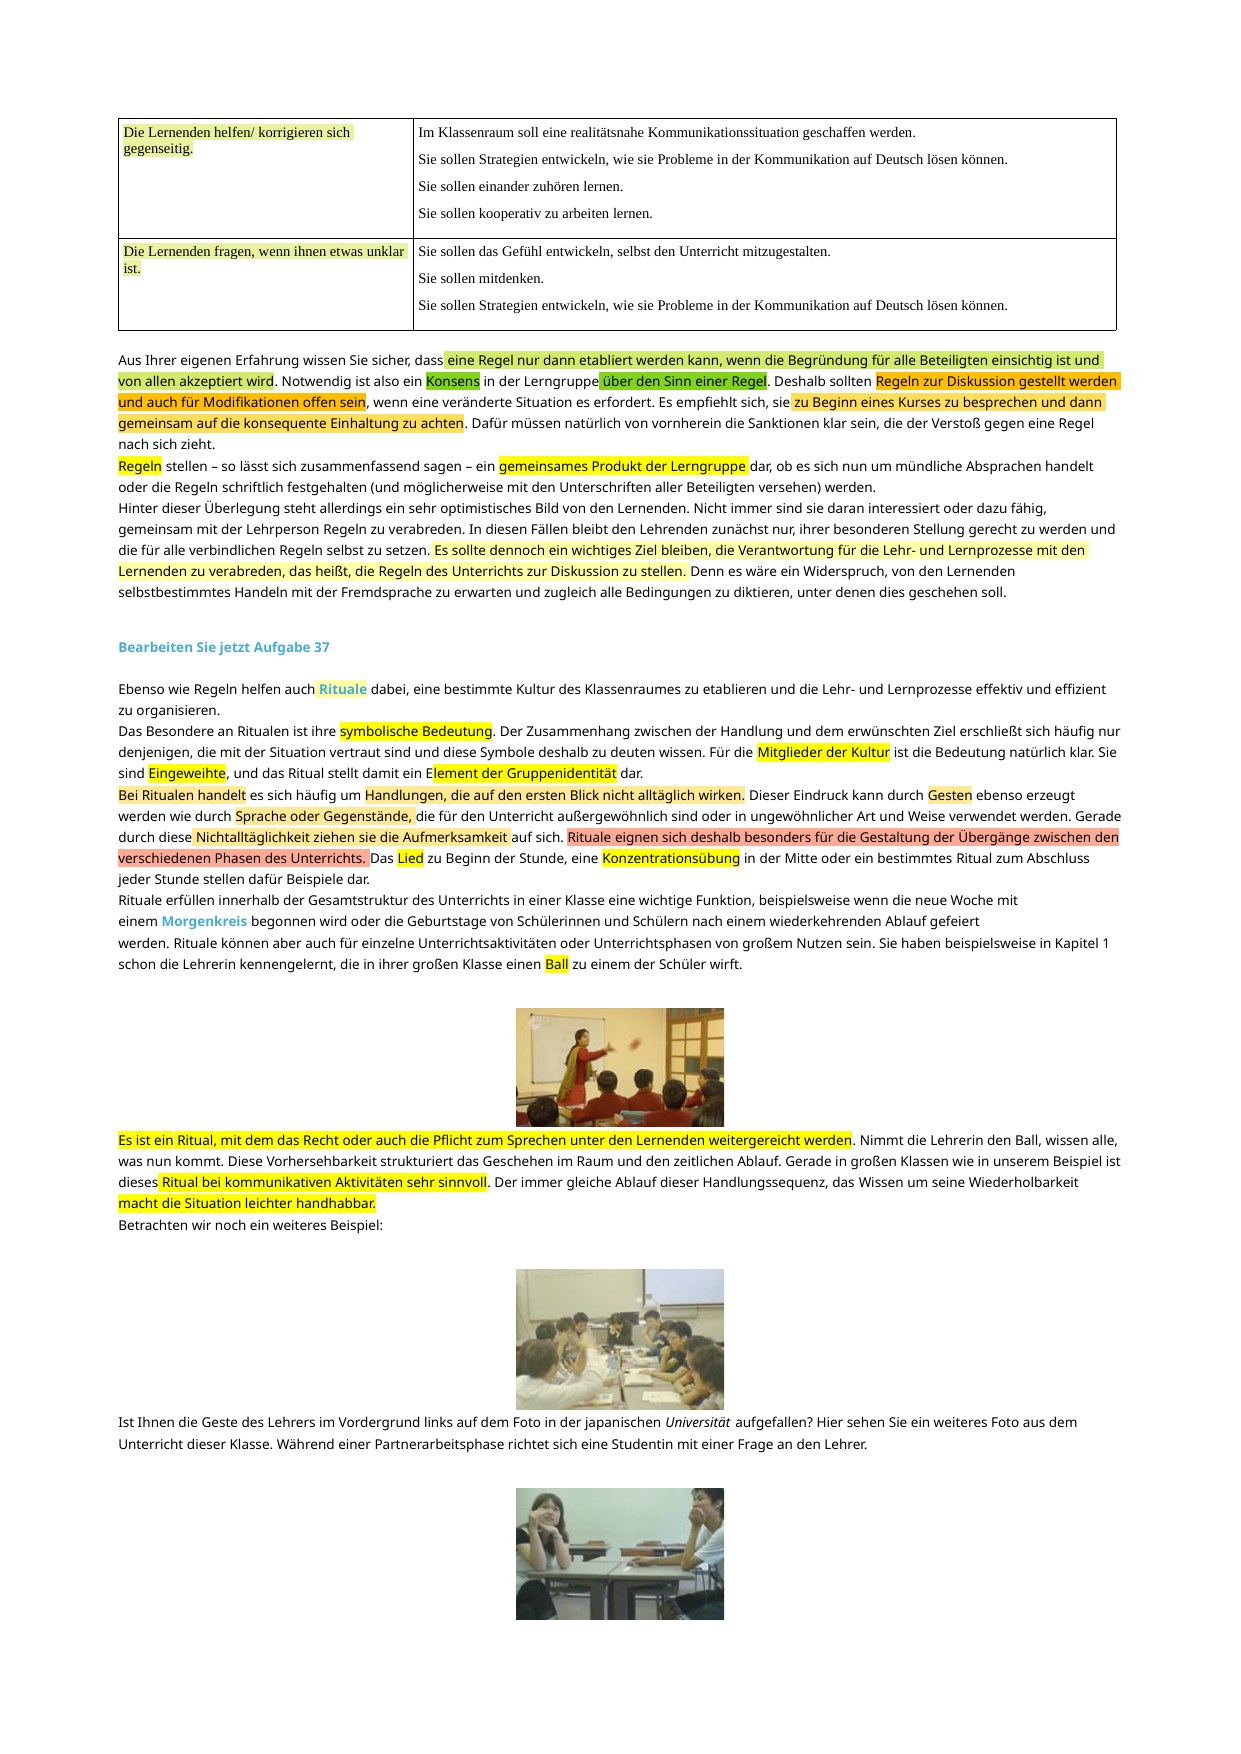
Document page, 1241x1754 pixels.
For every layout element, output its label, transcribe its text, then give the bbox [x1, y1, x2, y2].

text Regeln stellen – so lässt sich zusammenfassend sagen – ein gemeinsames Produkt der Lerngruppe dar, ob es sich nun um mündliche Absprachen handelt oder die Regeln schriftlich festgehalten (und möglicherweise mit den Unterschriften aller Beteiligten versehen) werden. [118, 456, 1122, 496]
text Bearbeiten Sie jetzt Aufgabe 37 [118, 637, 1122, 656]
table_cell Sie sollen das Gefühl entwickeln, selbst den Unterricht mitzugestalten. Sie sollen mitdenken. Sie sollen Strategien entwickeln, wie sie Probleme in der Kommunikation auf Deutsch lösen können. [414, 239, 1116, 329]
text Betrachten wir noch ein weiteres Beispiel: [118, 1215, 1122, 1234]
picture [516, 1488, 725, 1620]
text Es ist ein Ritual, mit dem das Recht oder auch die Pflicht zum Sprechen unter den Lernenden weitergereicht werden. Nimmt die Lehrerin den Ball, wissen alle, was nun kommt. Diese Vorhersehbarkeit strukturiert das Geschehen im Raum und den zeitlichen Ablauf. Gerade in großen Klassen wie in unserem Beispiel ist dieses Ritual bei kommunikativen Aktivitäten sehr sinnvoll. Der immer gleiche Ablauf dieser Handlungssequenz, das Wissen um seine Wiederholbarkeit macht die Situation leichter handhabbar. [118, 1131, 1122, 1213]
table_cell Die Lernenden helfen/ korrigieren sich gegenseitig. [119, 119, 413, 237]
text Ist Ihnen die Geste des Lehrers im Vordergrund links auf dem Foto in der japanischen Universität aufgefallen? Hier sehen Sie ein weiteres Foto aus dem Unterricht dieser Klasse. Während einer Partnerarbeitsphase richtet sich eine Studentin mit einer Frage an den Lehrer. [118, 1413, 1122, 1453]
table_cell Im Klassenraum soll eine realitätsnahe Kommunikationssituation geschaffen werden. Sie sollen Strategien entwickeln, wie sie Probleme in der Kommunikation auf Deutsch lösen können. Sie sollen einander zuhören lernen. Sie sollen kooperativ zu arbeiten lernen. [414, 119, 1116, 237]
picture [516, 1008, 725, 1127]
text Ebenso wie Regeln helfen auch Rituale dabei, eine bestimmte Kultur des Klassenraumes zu etablieren und die Lehr- und Lernprozesse effektiv und effizient zu organisieren. [118, 680, 1122, 719]
text Das Besondere an Ritualen ist ihre symbolische Bedeutung. Der Zusammenhang zwischen der Handlung und dem erwünschten Ziel erschließt sich häufig nur denjenigen, die mit der Situation vertraut sind und diese Symbole deshalb zu deuten wissen. Für die Mitglieder der Kultur ist die Bedeutung natürlich klar. Sie sind Eingeweihte, und das Ritual stellt damit ein Element der Gruppenidentität dar. [118, 722, 1122, 783]
text Aus Ihrer eigenen Erfahrung wissen Sie sicher, dass eine Regel nur dann etabliert werden kann, wenn die Begründung für alle Beteiligten einsichtig ist und von allen akzeptiert wird. Notwendig ist also ein Konsens in der Lerngruppe über den Sinn einer Regel. Deshalb sollten Regeln zur Diskussion gestellt werden und auch für Modifikationen offen sein, wenn eine veränderte Situation es erfordert. Es empfiehlt sich, sie zu Beginn eines Kurses zu besprechen und dann gemeinsam auf die konsequente Einhaltung zu achten. Dafür müssen natürlich von vornherein die Sanktionen klar sein, die der Verstoß gegen eine Regel nach sich zieht. [118, 351, 1122, 454]
picture [516, 1269, 725, 1410]
text Bei Ritualen handelt es sich häufig um Handlungen, die auf den ersten Blick nicht alltäglich wirken. Dieser Eindruck kann durch Gesten ebenso erzeugt werden wie durch Sprache oder Gegenstände, die für den Unterricht außergewöhnlich sind oder in ungewöhnlicher Art und Weise verwendet werden. Gerade durch diese Nichtalltäglichkeit ziehen sie die Aufmerksamkeit auf sich. Rituale eignen sich deshalb besonders für die Gestaltung der Übergänge zwischen den verschiedenen Phasen des Unterrichts. Das Lied zu Beginn der Stunde, eine Konzentrationsübung in der Mitte oder ein bestimmtes Ritual zum Abschluss jeder Stunde stellen dafür Beispiele dar. [118, 786, 1122, 888]
text Hinter dieser Überlegung steht allerdings ein sehr optimistisches Bild von den Lernenden. Nicht immer sind sie daran interessiert oder dazu fähig, gemeinsam mit der Lehrperson Regeln zu verabreden. In diesen Fällen bleibt den Lehrenden zunächst nur, ihrer besonderen Stellung gerecht zu werden und die für alle verbindlichen Regeln selbst zu setzen. Es sollte dennoch ein wichtiges Ziel bleiben, die Verantwortung für die Lehr- und Lernprozesse mit den Lernenden zu verabreden, das heißt, die Regeln des Unterrichts zur Diskussion zu stellen. Denn es wäre ein Widerspruch, von den Lernenden selbstbestimmtes Handeln mit der Fremdsprache zu erwarten und zugleich alle Bedingungen zu diktieren, unter denen dies geschehen soll. [118, 499, 1122, 602]
text Rituale erfüllen innerhalb der Gesamtstruktur des Unterrichts in einer Klasse eine wichtige Funktion, beispielsweise wenn die neue Woche mit einem Morgenkreis begonnen wird oder die Geburtstage von Schülerinnen und Schülern nach einem wiederkehrenden Ablauf gefeiert werden. Rituale können aber auch für einzelne Unterrichtsaktivitäten oder Unterrichtsphasen von großem Nutzen sein. Sie haben beispielsweise in Kapitel 1 schon die Lehrerin kennengelernt, die in ihrer großen Klasse einen Ball zu einem der Schüler wirft. [118, 891, 1122, 973]
table_cell Die Lernenden fragen, wenn ihnen etwas unklar ist. [119, 239, 413, 329]
